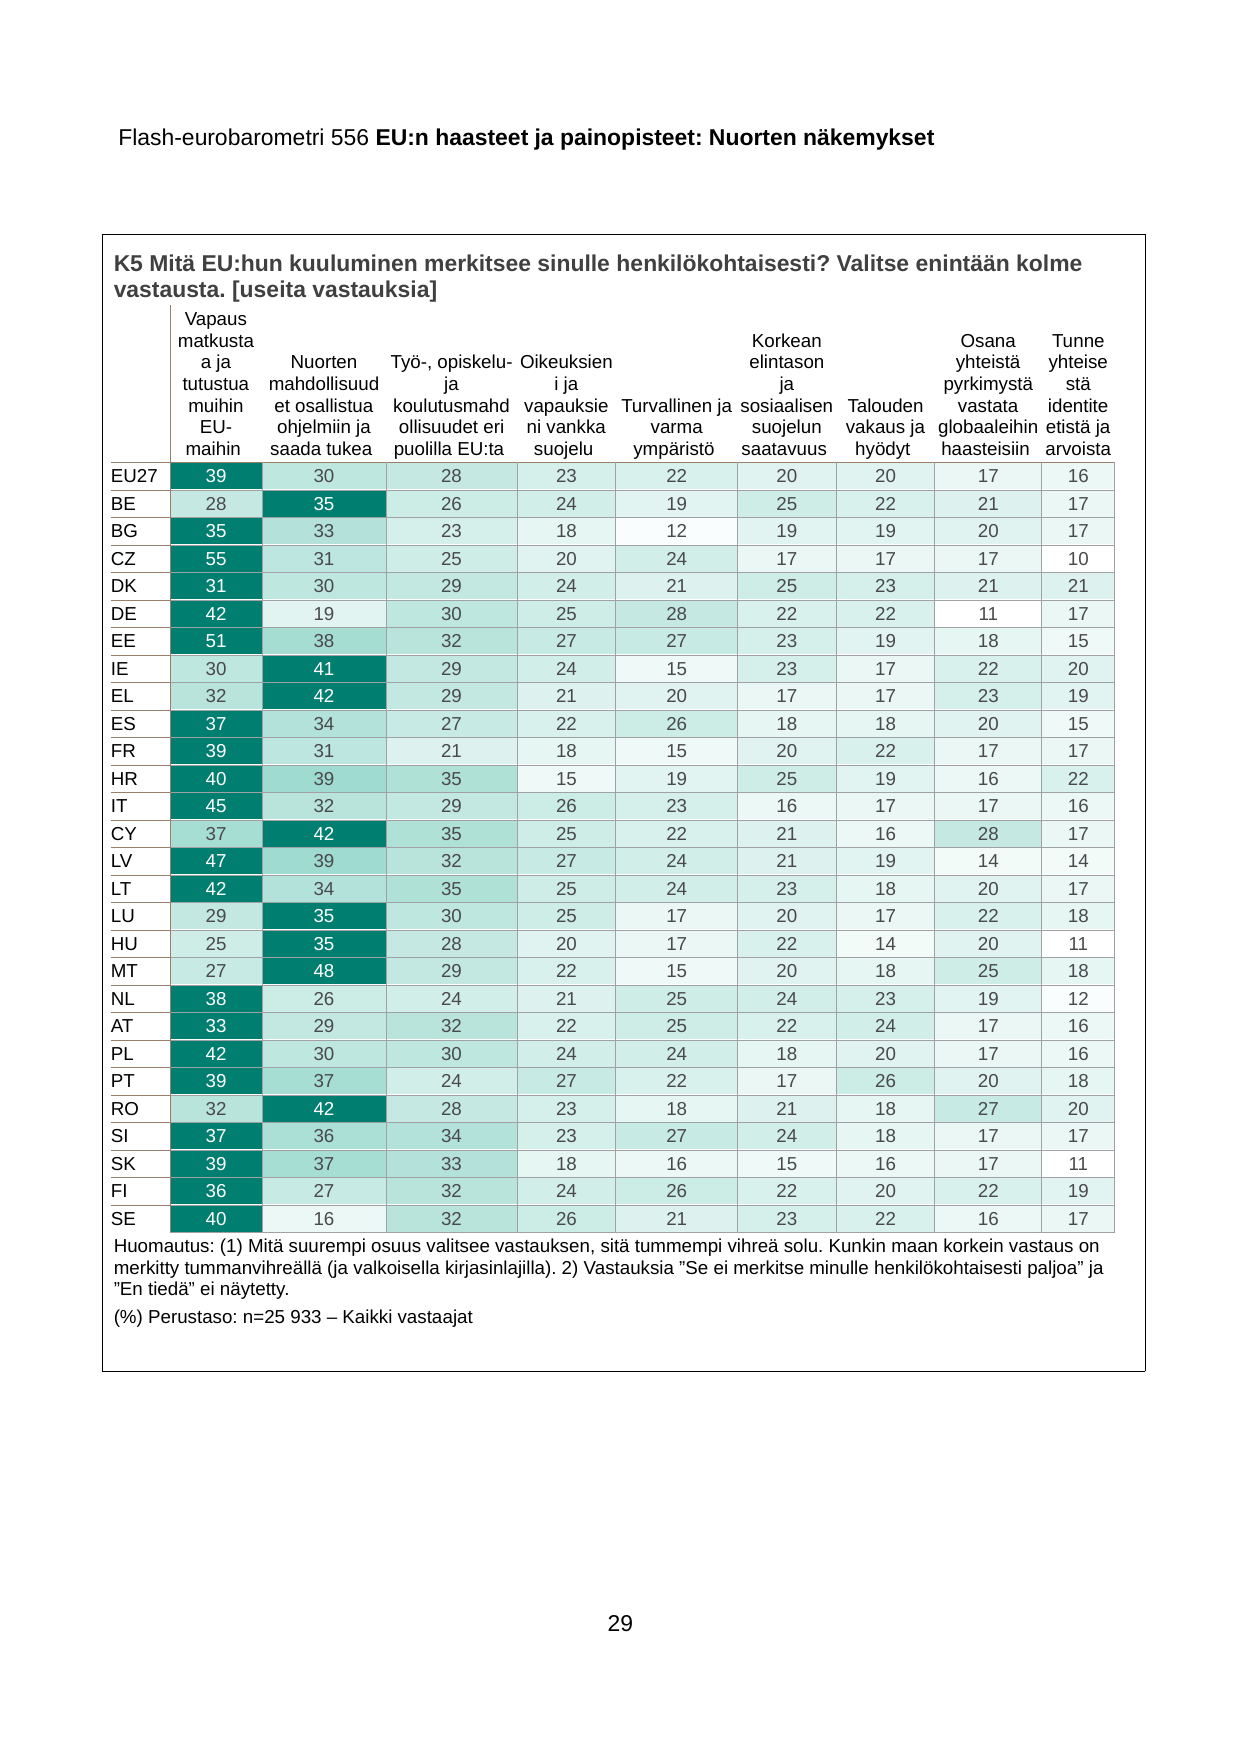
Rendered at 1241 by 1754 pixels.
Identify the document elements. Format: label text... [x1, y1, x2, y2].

table_cell 25 [738, 573, 836, 599]
table_cell 20 [738, 463, 836, 489]
table_cell 29 [387, 573, 517, 599]
table_cell 23 [616, 793, 737, 819]
table_cell 18 [738, 1041, 836, 1067]
table_cell 18 [935, 628, 1041, 654]
table_cell LV [111, 848, 170, 874]
table_cell 37 [171, 821, 262, 847]
table_cell 17 [738, 683, 836, 709]
table_cell 24 [738, 986, 836, 1012]
table_cell 25 [518, 601, 615, 627]
table_cell 26 [616, 1178, 737, 1204]
table_cell 25 [616, 986, 737, 1012]
table_cell 21 [616, 573, 737, 599]
table_cell 17 [738, 1068, 836, 1094]
table_cell 17 [935, 546, 1041, 572]
table_cell 20 [738, 958, 836, 984]
table_cell 29 [387, 958, 517, 984]
table_cell 20 [837, 1041, 934, 1067]
table_cell 22 [935, 656, 1041, 682]
table_cell 20 [935, 876, 1041, 902]
table_cell 20 [518, 931, 615, 957]
table_cell 15 [616, 958, 737, 984]
table_cell Huomautus: (1) Mitä suurempi osuus valitsee vastauksen, sitä tummempi vihreä solu. Kunkin maan korkein vastaus on merkitty tummanvihreällä (ja valkoisella kirjasinlajilla). 2) Vastauksia ”Se ei merkitse minulle henkilökohtaisesti paljoa” ja ”En tiedä” ei näytetty. [111, 1232, 1114, 1303]
table_cell 45 [171, 793, 262, 819]
table_cell 31 [263, 738, 386, 764]
table_cell 18 [1042, 958, 1114, 984]
table_cell Oikeuksieni ja vapauksieni vankka suojelu [517, 305, 615, 462]
table_cell 27 [387, 711, 517, 737]
table_cell 20 [738, 738, 836, 764]
table_cell 10 [1042, 546, 1114, 572]
table_cell 22 [616, 1068, 737, 1094]
table_cell 33 [171, 1013, 262, 1039]
table_cell 27 [616, 628, 737, 654]
table_cell 29 [387, 656, 517, 682]
table_cell 27 [263, 1178, 386, 1204]
table_cell 12 [616, 518, 737, 544]
table_cell 16 [935, 766, 1041, 792]
table_cell 15 [616, 656, 737, 682]
table_cell 17 [738, 546, 836, 572]
table_cell 36 [171, 1178, 262, 1204]
table_cell 42 [171, 1041, 262, 1067]
table_cell 12 [1042, 986, 1114, 1012]
table_cell 30 [263, 463, 386, 489]
table_cell 27 [171, 958, 262, 984]
table_cell 32 [263, 793, 386, 819]
table_cell 20 [837, 463, 934, 489]
table_cell HR [111, 766, 170, 792]
table_cell 27 [935, 1096, 1041, 1122]
table_cell 32 [171, 683, 262, 709]
table_cell 19 [616, 491, 737, 517]
table_cell 23 [738, 1206, 836, 1232]
table_cell 22 [616, 463, 737, 489]
table_cell 27 [616, 1123, 737, 1149]
table_cell 32 [387, 848, 517, 874]
table_cell CZ [111, 546, 170, 572]
table_cell 25 [738, 766, 836, 792]
table_cell 41 [263, 656, 386, 682]
table_cell 17 [935, 1123, 1041, 1149]
table_cell 35 [387, 766, 517, 792]
table_cell 25 [387, 546, 517, 572]
table_cell 16 [616, 1151, 737, 1177]
table_cell 21 [738, 821, 836, 847]
table_cell 20 [1042, 1096, 1114, 1122]
table_cell 20 [518, 546, 615, 572]
table_cell 19 [837, 628, 934, 654]
table_cell 34 [387, 1123, 517, 1149]
table_cell 42 [263, 1096, 386, 1122]
table_cell Vapaus matkustaa ja tutustua muihin EU-maihin [171, 305, 262, 462]
table_cell 42 [263, 683, 386, 709]
table_cell 39 [171, 463, 262, 489]
table_cell 22 [738, 1013, 836, 1039]
table_cell 24 [518, 491, 615, 517]
table_cell 18 [616, 1096, 737, 1122]
table_cell 40 [171, 1206, 262, 1232]
table_cell 26 [263, 986, 386, 1012]
table_cell 11 [935, 601, 1041, 627]
table_cell ES [111, 711, 170, 737]
table_cell 28 [935, 821, 1041, 847]
table_cell 28 [387, 931, 517, 957]
table_cell 25 [518, 903, 615, 929]
table_cell 25 [518, 821, 615, 847]
table_cell LT [111, 876, 170, 902]
table_cell 23 [518, 463, 615, 489]
table_cell 37 [263, 1068, 386, 1094]
table_cell 31 [171, 573, 262, 599]
table_cell 42 [171, 876, 262, 902]
table_cell 17 [935, 1041, 1041, 1067]
table_cell 28 [387, 463, 517, 489]
table_cell 16 [1042, 463, 1114, 489]
table_cell 15 [616, 738, 737, 764]
table_cell 48 [263, 958, 386, 984]
table_cell 17 [1042, 821, 1114, 847]
table_cell 25 [518, 876, 615, 902]
table_cell 17 [1042, 1206, 1114, 1232]
table_cell EL [111, 683, 170, 709]
table_cell 17 [616, 931, 737, 957]
table_cell 21 [387, 738, 517, 764]
table_cell 17 [1042, 1123, 1114, 1149]
table_cell 30 [387, 903, 517, 929]
table_cell PT [111, 1068, 170, 1094]
table_cell Turvallinen ja varma ympäristö [615, 305, 737, 462]
table_cell Osana yhteistä pyrkimystä vastata globaaleihin haasteisiin [935, 305, 1041, 462]
table_cell 17 [935, 463, 1041, 489]
table_cell 22 [738, 1178, 836, 1204]
table_cell 16 [837, 1151, 934, 1177]
table_cell 22 [837, 601, 934, 627]
table_cell 24 [738, 1123, 836, 1149]
table_cell 34 [263, 876, 386, 902]
table_cell 19 [837, 518, 934, 544]
table_cell 26 [616, 711, 737, 737]
table_cell FR [111, 738, 170, 764]
table_cell SI [111, 1123, 170, 1149]
table_cell 36 [263, 1123, 386, 1149]
table_cell 17 [837, 656, 934, 682]
table_cell 24 [616, 1041, 737, 1067]
table_cell 30 [171, 656, 262, 682]
table_cell BG [111, 518, 170, 544]
table_cell 42 [263, 821, 386, 847]
table_cell 17 [935, 793, 1041, 819]
table_cell 24 [518, 656, 615, 682]
table_cell 17 [616, 903, 737, 929]
table_cell 24 [518, 1041, 615, 1067]
table_cell 40 [171, 766, 262, 792]
table_cell 18 [1042, 1068, 1114, 1094]
table_cell 55 [171, 546, 262, 572]
table_cell 30 [387, 601, 517, 627]
table_cell 15 [738, 1151, 836, 1177]
table_cell CY [111, 821, 170, 847]
table_cell 21 [935, 491, 1041, 517]
table_cell Työ-, opiskelu- ja koulutusmahdollisuudet eri puolilla EU:ta [386, 305, 517, 462]
table_cell NL [111, 986, 170, 1012]
table_cell 24 [387, 986, 517, 1012]
table_cell 39 [263, 848, 386, 874]
table_cell HU [111, 931, 170, 957]
table_cell 18 [837, 1123, 934, 1149]
table_cell 18 [837, 711, 934, 737]
table_cell 23 [837, 573, 934, 599]
table_cell 26 [518, 1206, 615, 1232]
table_cell 20 [837, 1178, 934, 1204]
table_cell 18 [837, 876, 934, 902]
table_cell 26 [518, 793, 615, 819]
table_cell DK [111, 573, 170, 599]
table_cell 21 [738, 1096, 836, 1122]
table_cell 25 [616, 1013, 737, 1039]
table_cell 22 [738, 601, 836, 627]
table_cell PL [111, 1041, 170, 1067]
table_cell DE [111, 601, 170, 627]
table_cell 23 [935, 683, 1041, 709]
table_cell 17 [1042, 491, 1114, 517]
table_cell 18 [518, 518, 615, 544]
table_cell 24 [518, 573, 615, 599]
table_cell 22 [837, 738, 934, 764]
table_cell 23 [387, 518, 517, 544]
table_cell 21 [738, 848, 836, 874]
table_cell EE [111, 628, 170, 654]
table_cell 39 [171, 1068, 262, 1094]
table_cell 22 [935, 903, 1041, 929]
table_cell 29 [387, 683, 517, 709]
table_cell 18 [1042, 903, 1114, 929]
table_cell 17 [1042, 876, 1114, 902]
table_cell 19 [263, 601, 386, 627]
table_cell 24 [837, 1013, 934, 1039]
table_cell 18 [738, 711, 836, 737]
table_cell SK [111, 1151, 170, 1177]
table_cell 32 [387, 628, 517, 654]
table_cell 29 [387, 793, 517, 819]
table_cell 33 [263, 518, 386, 544]
table_cell 11 [1042, 931, 1114, 957]
table_cell AT [111, 1013, 170, 1039]
table_cell 25 [171, 931, 262, 957]
table_cell 16 [837, 821, 934, 847]
table_cell 15 [1042, 711, 1114, 737]
table_cell BE [111, 491, 170, 517]
table_cell Talouden vakaus ja hyödyt [836, 305, 934, 462]
table_cell 16 [1042, 793, 1114, 819]
table_cell 17 [1042, 601, 1114, 627]
table_cell 24 [616, 546, 737, 572]
table_cell 51 [171, 628, 262, 654]
table_cell 37 [171, 1123, 262, 1149]
table_cell 17 [837, 903, 934, 929]
table_cell Korkean elintason ja sosiaalisen suojelun saatavuus [737, 305, 836, 462]
table_cell 17 [837, 546, 934, 572]
table_cell 16 [738, 793, 836, 819]
table_cell 42 [171, 601, 262, 627]
table_cell 24 [387, 1068, 517, 1094]
table_cell RO [111, 1096, 170, 1122]
table_cell 27 [518, 1068, 615, 1094]
table_cell 20 [935, 518, 1041, 544]
table_cell 22 [616, 821, 737, 847]
table_cell Nuorten mahdollisuudet osallistua ohjelmiin ja saada tukea [262, 305, 386, 462]
table_cell 29 [171, 903, 262, 929]
table_cell 15 [1042, 628, 1114, 654]
table_cell 32 [171, 1096, 262, 1122]
table_cell 33 [387, 1151, 517, 1177]
table_cell 35 [171, 518, 262, 544]
table_cell 14 [837, 931, 934, 957]
table_cell (%) Perustaso: n=25 933 – Kaikki vastaajat [111, 1303, 1114, 1330]
table_cell 11 [1042, 1151, 1114, 1177]
table_cell 21 [518, 986, 615, 1012]
table_cell 35 [263, 491, 386, 517]
table_cell 39 [263, 766, 386, 792]
table_cell 16 [935, 1206, 1041, 1232]
table_cell 17 [935, 1013, 1041, 1039]
table_cell 26 [387, 491, 517, 517]
table_cell 22 [518, 711, 615, 737]
table_cell 20 [935, 931, 1041, 957]
table_cell 14 [935, 848, 1041, 874]
table_cell 17 [935, 738, 1041, 764]
table_cell 27 [518, 628, 615, 654]
table_cell 20 [935, 1068, 1041, 1094]
table_cell 16 [1042, 1041, 1114, 1067]
table_cell IE [111, 656, 170, 682]
table_cell 30 [387, 1041, 517, 1067]
table_cell 34 [263, 711, 386, 737]
table_cell 32 [387, 1206, 517, 1232]
table_cell 18 [837, 958, 934, 984]
table_cell 35 [263, 931, 386, 957]
table_cell 16 [1042, 1013, 1114, 1039]
table_cell 22 [518, 958, 615, 984]
table_cell 31 [263, 546, 386, 572]
table_cell 22 [518, 1013, 615, 1039]
table_cell 20 [935, 711, 1041, 737]
table_cell 21 [935, 573, 1041, 599]
table_cell EU27 [111, 463, 170, 489]
table_cell 23 [738, 656, 836, 682]
table_cell 17 [1042, 518, 1114, 544]
table_cell 21 [616, 1206, 737, 1232]
table_cell 19 [1042, 1178, 1114, 1204]
table_cell 32 [387, 1013, 517, 1039]
table_header K5 Mitä EU:hun kuuluminen merkitsee sinulle henkilökohtaisesti? Valitse enintään kolme vastausta. [useita vastauksia] [111, 243, 1114, 305]
table_cell 25 [935, 958, 1041, 984]
table_cell 39 [171, 1151, 262, 1177]
table_cell 39 [171, 738, 262, 764]
table_cell 15 [518, 766, 615, 792]
table_cell 24 [616, 876, 737, 902]
table_cell 27 [518, 848, 615, 874]
table_cell IT [111, 793, 170, 819]
table_cell 37 [263, 1151, 386, 1177]
table_cell SE [111, 1206, 170, 1232]
table_cell LU [111, 903, 170, 929]
table_cell 20 [1042, 656, 1114, 682]
table_cell 24 [616, 848, 737, 874]
table_cell 17 [935, 1151, 1041, 1177]
table_cell 23 [837, 986, 934, 1012]
table_cell 30 [263, 573, 386, 599]
table_cell 14 [1042, 848, 1114, 874]
table_cell 28 [387, 1096, 517, 1122]
table_cell 21 [1042, 573, 1114, 599]
table_cell 23 [518, 1123, 615, 1149]
table_cell 24 [518, 1178, 615, 1204]
table_cell 20 [616, 683, 737, 709]
table_cell 22 [738, 931, 836, 957]
table_cell [111, 305, 170, 462]
table_cell 38 [171, 986, 262, 1012]
table_cell 22 [1042, 766, 1114, 792]
table_cell FI [111, 1178, 170, 1204]
table_cell 21 [518, 683, 615, 709]
table_cell 35 [263, 903, 386, 929]
table_cell 23 [518, 1096, 615, 1122]
table_cell 17 [1042, 738, 1114, 764]
table_cell 28 [616, 601, 737, 627]
table_cell 32 [387, 1178, 517, 1204]
table_cell 19 [616, 766, 737, 792]
table_cell 25 [738, 491, 836, 517]
table_cell 26 [837, 1068, 934, 1094]
table_cell 16 [263, 1206, 386, 1232]
table_cell 17 [837, 683, 934, 709]
table_cell 22 [935, 1178, 1041, 1204]
table_cell 28 [171, 491, 262, 517]
table_cell 37 [171, 711, 262, 737]
table_cell Tunne yhteisestä identiteetistä ja arvoista [1041, 305, 1114, 462]
table_cell 17 [837, 793, 934, 819]
table_cell 19 [935, 986, 1041, 1012]
table_cell 35 [387, 821, 517, 847]
table_cell 22 [837, 491, 934, 517]
table_cell 19 [1042, 683, 1114, 709]
table_cell 20 [738, 903, 836, 929]
table_cell 29 [263, 1013, 386, 1039]
table_cell 47 [171, 848, 262, 874]
table_cell 30 [263, 1041, 386, 1067]
table_cell 18 [837, 1096, 934, 1122]
table_cell 38 [263, 628, 386, 654]
table_cell MT [111, 958, 170, 984]
table_cell 18 [518, 1151, 615, 1177]
table_cell 23 [738, 876, 836, 902]
table_cell 19 [837, 848, 934, 874]
table_cell 22 [837, 1206, 934, 1232]
table_cell 35 [387, 876, 517, 902]
table_cell 23 [738, 628, 836, 654]
table_cell 18 [518, 738, 615, 764]
table_cell 19 [738, 518, 836, 544]
table_cell 19 [837, 766, 934, 792]
